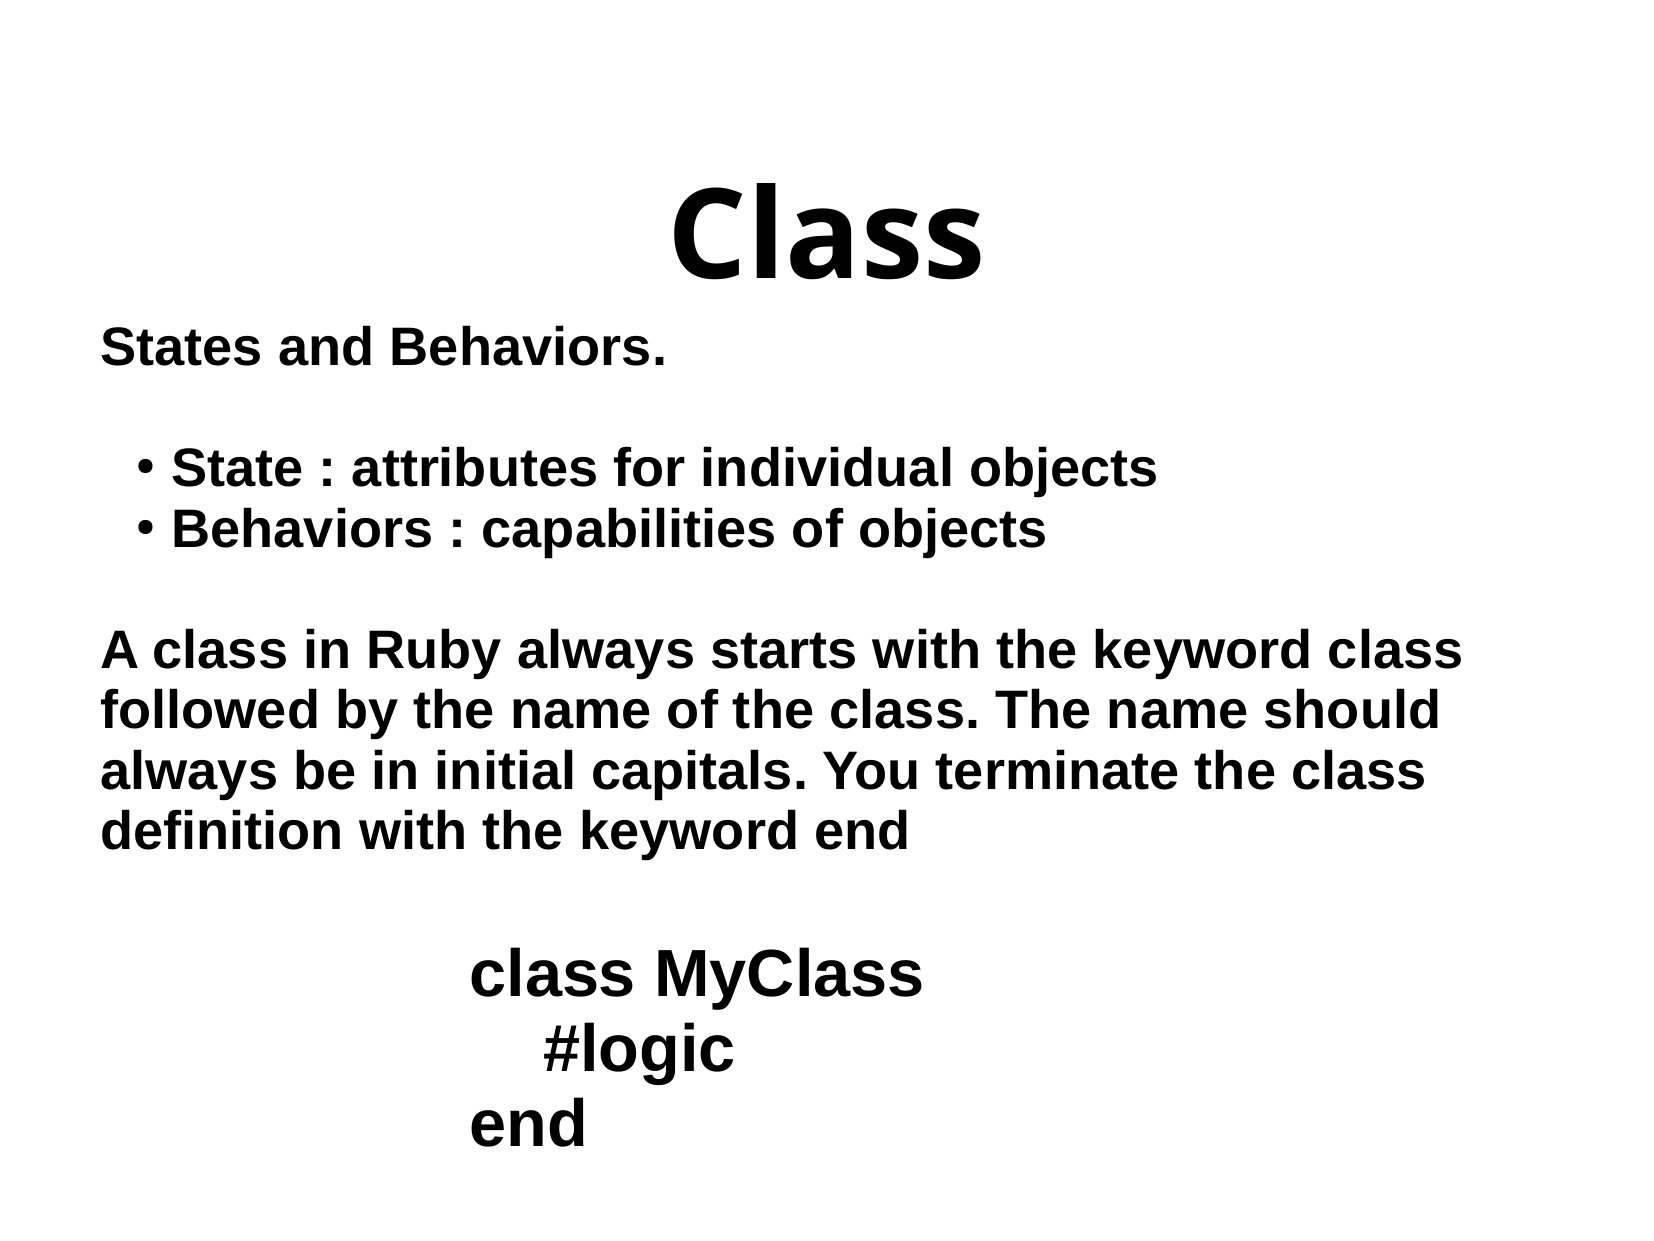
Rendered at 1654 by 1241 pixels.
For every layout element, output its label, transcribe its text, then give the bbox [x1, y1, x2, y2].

title Class [82, 126, 1571, 334]
subtitle States and Behaviors. State : attributes for individual objects Behaviors : capabilities of objects A class in Ruby always starts with the keyword class followed by the name of the class. The name should always be in initial capitals. You terminate the class definition with the keyword end class MyClass #logic end [100, 316, 1589, 1161]
